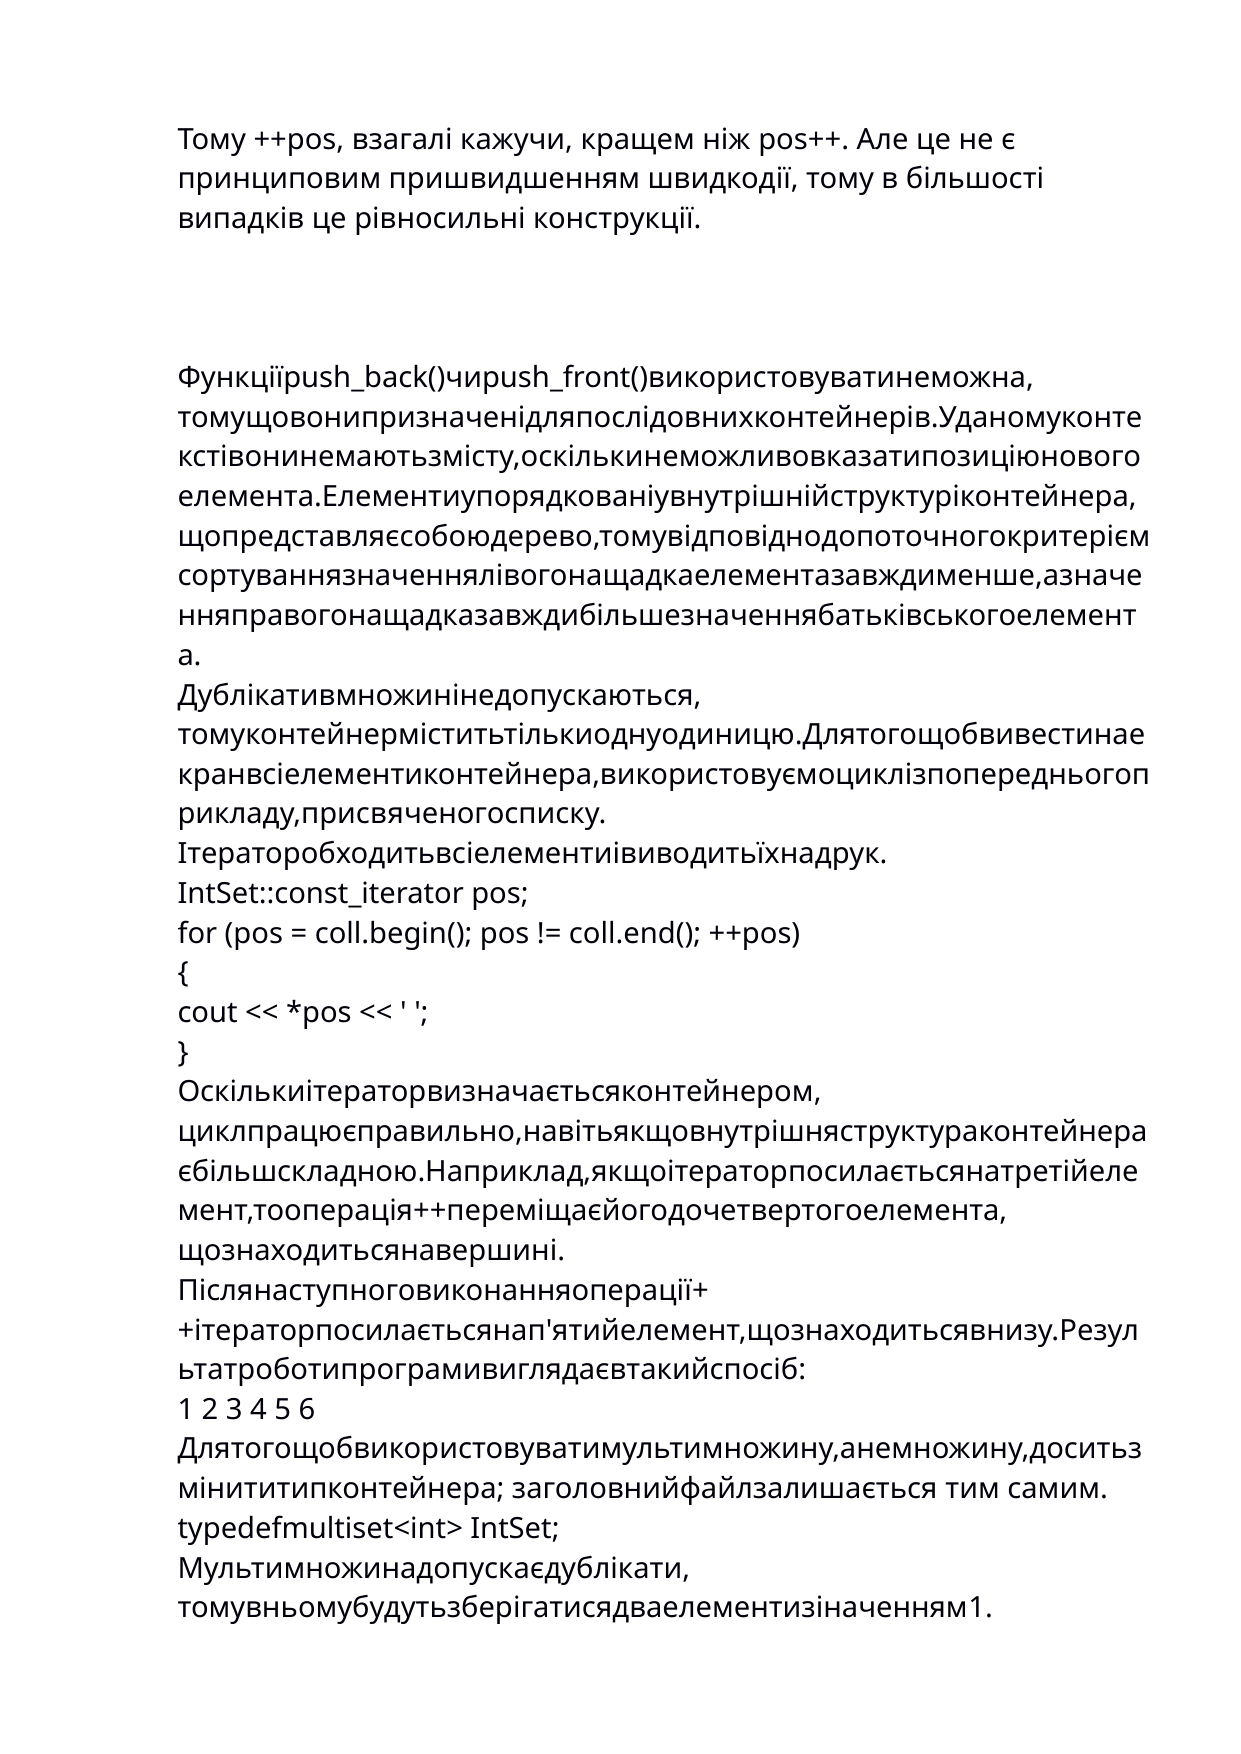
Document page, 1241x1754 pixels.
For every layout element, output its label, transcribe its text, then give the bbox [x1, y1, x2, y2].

text Длятогощобвикористовуватимультимножину,анемножину,доситьзмінититипконтейнера; заголовнийфайлзалишається тим самим. [177, 1428, 1152, 1507]
text cout << *pos << ' '; [177, 991, 1152, 1031]
text Оскількиітераторвизначаєтьсяконтейнером, циклпрацюєправильно,навітьякщовнутрішняструктураконтейнераєбільшскладною.Наприклад,якщоітераторпосилаєтьсянатретійелемент,тооперація++переміщаєйогодочетвертогоелемента, щознаходитьсянавершині. [177, 1071, 1152, 1269]
text { [177, 952, 1152, 991]
text typedefmultiset<int> IntSet; [177, 1507, 1152, 1547]
text 1 2 3 4 5 6 [177, 1388, 1152, 1428]
text Мультимножинадопускаєдублікати, томувньомубудутьзберігатисядваелементизіначенням1. [177, 1547, 1152, 1626]
text Функціїpush_back()чиpush_front()використовуватинеможна, томущовонипризначенідляпослідовнихконтейнерів.Уданомуконтекстівонинемаютьзмісту,оскількинеможливовказатипозиціюновогоелемента.Елементиупорядкованіувнутрішнійструктуріконтейнера,щопредставляєсобоюдерево,томувідповіднодопоточногокритеріємсортуваннязначеннялівогонащадкаелементазавждименше,азначенняправогонащадказавждибільшезначеннябатьківськогоелемента. [177, 356, 1152, 674]
text } [177, 1031, 1152, 1071]
text Тому ++pos, взагалі кажучи, кращем ніж pos++. Але це не є принциповим пришвидшенням швидкодії, тому в більшості випадків це рівносильні конструкції. [177, 118, 1152, 237]
text Ітераторобходитьвсіелементиівиводитьїхнадрук. [177, 832, 1152, 872]
text for (pos = coll.begin(); pos != coll.end(); ++pos) [177, 912, 1152, 952]
text IntSet::const_iterator pos; [177, 872, 1152, 912]
text Дублікативмножинінедопускаються, томуконтейнерміститьтількиоднуодиницю.Длятогощобвивестинаекранвсіелементиконтейнера,використовуємоциклізпопередньогоприкладу,присвяченогосписку. [177, 674, 1152, 832]
text Післянаступноговиконанняоперації++ітераторпосилаєтьсянап'ятийелемент,щознаходитьсявнизу.Результатроботипрограмивиглядаєвтакийспосіб: [177, 1269, 1152, 1388]
